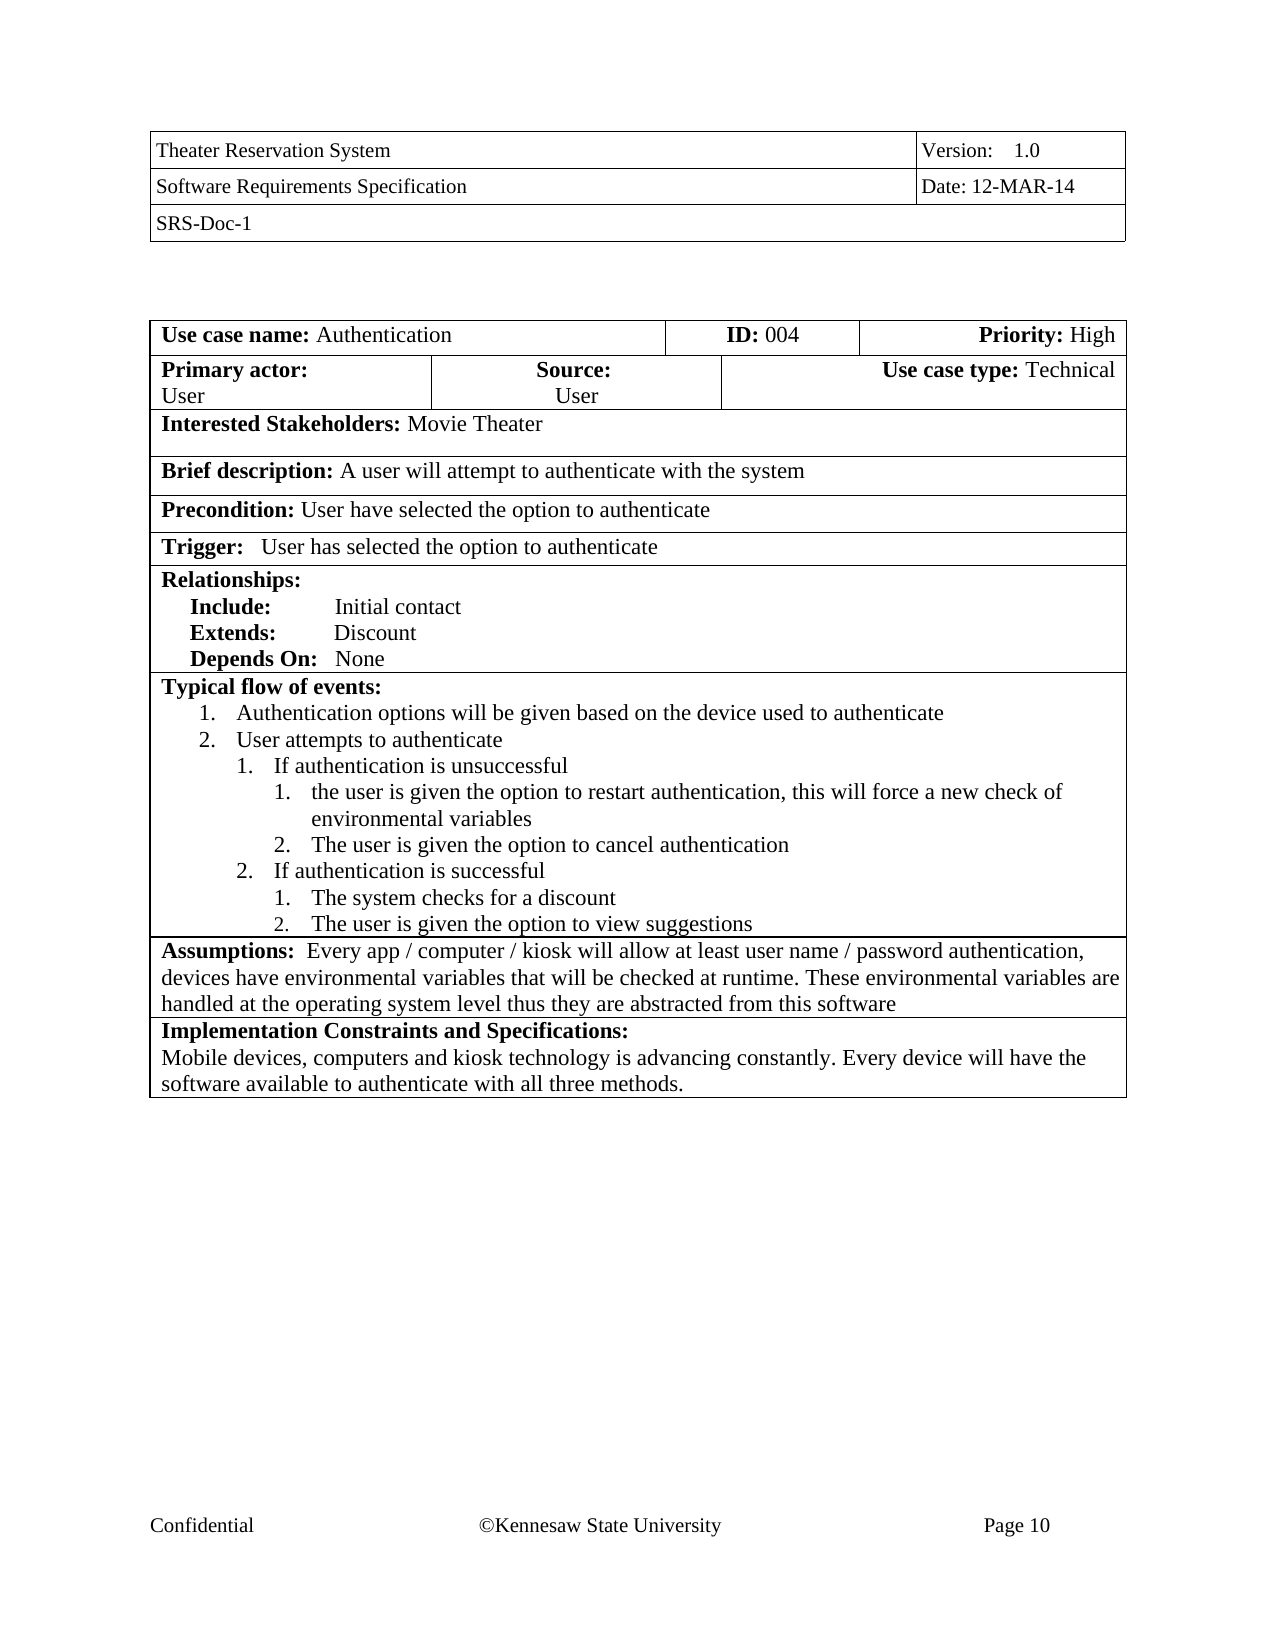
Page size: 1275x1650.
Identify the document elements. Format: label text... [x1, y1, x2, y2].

table_cell Use case type: Technical [722, 356, 1126, 408]
table_cell Interested Stakeholders: Movie Theater [151, 410, 1126, 456]
table_header Priority: High [860, 321, 1126, 355]
table_cell Brief description: A user will attempt to authenticate with the system [151, 457, 1126, 494]
table_header ID: 004 [666, 321, 859, 355]
table_header Use case name: Authentication [151, 321, 665, 355]
table_cell Precondition: User have selected the option to authenticate [151, 496, 1126, 532]
table_cell Source: User [432, 356, 721, 408]
table_cell Assumptions: Every app / computer / kiosk will allow at least user name / password authentication, devices have environmental variables that will be checked at runtime. These environmental variables are handled at the operating system level thus they are abstracted from this software [151, 938, 1126, 1017]
table_cell Trigger: User has selected the option to authenticate [151, 533, 1126, 565]
table_cell Implementation Constraints and Specifications: Mobile devices, computers and kiosk technology is advancing constantly. Every device will have the software available to authenticate with all three methods. [151, 1018, 1126, 1097]
table_cell Typical flow of events: Authentication options will be given based on the device used to authenticate User attempts to authenticate If authentication is unsuccessful the user is given the option to restart authentication, this will force a new check of environmental variables The user is given the option to cancel authentication If authentication is successful The system checks for a discount The user is given the option to view suggestions [151, 673, 1126, 936]
table_cell Relationships: Include: Initial contact Extends: Discount Depends On: None [151, 566, 1126, 672]
table_cell Primary actor: User [151, 356, 431, 408]
